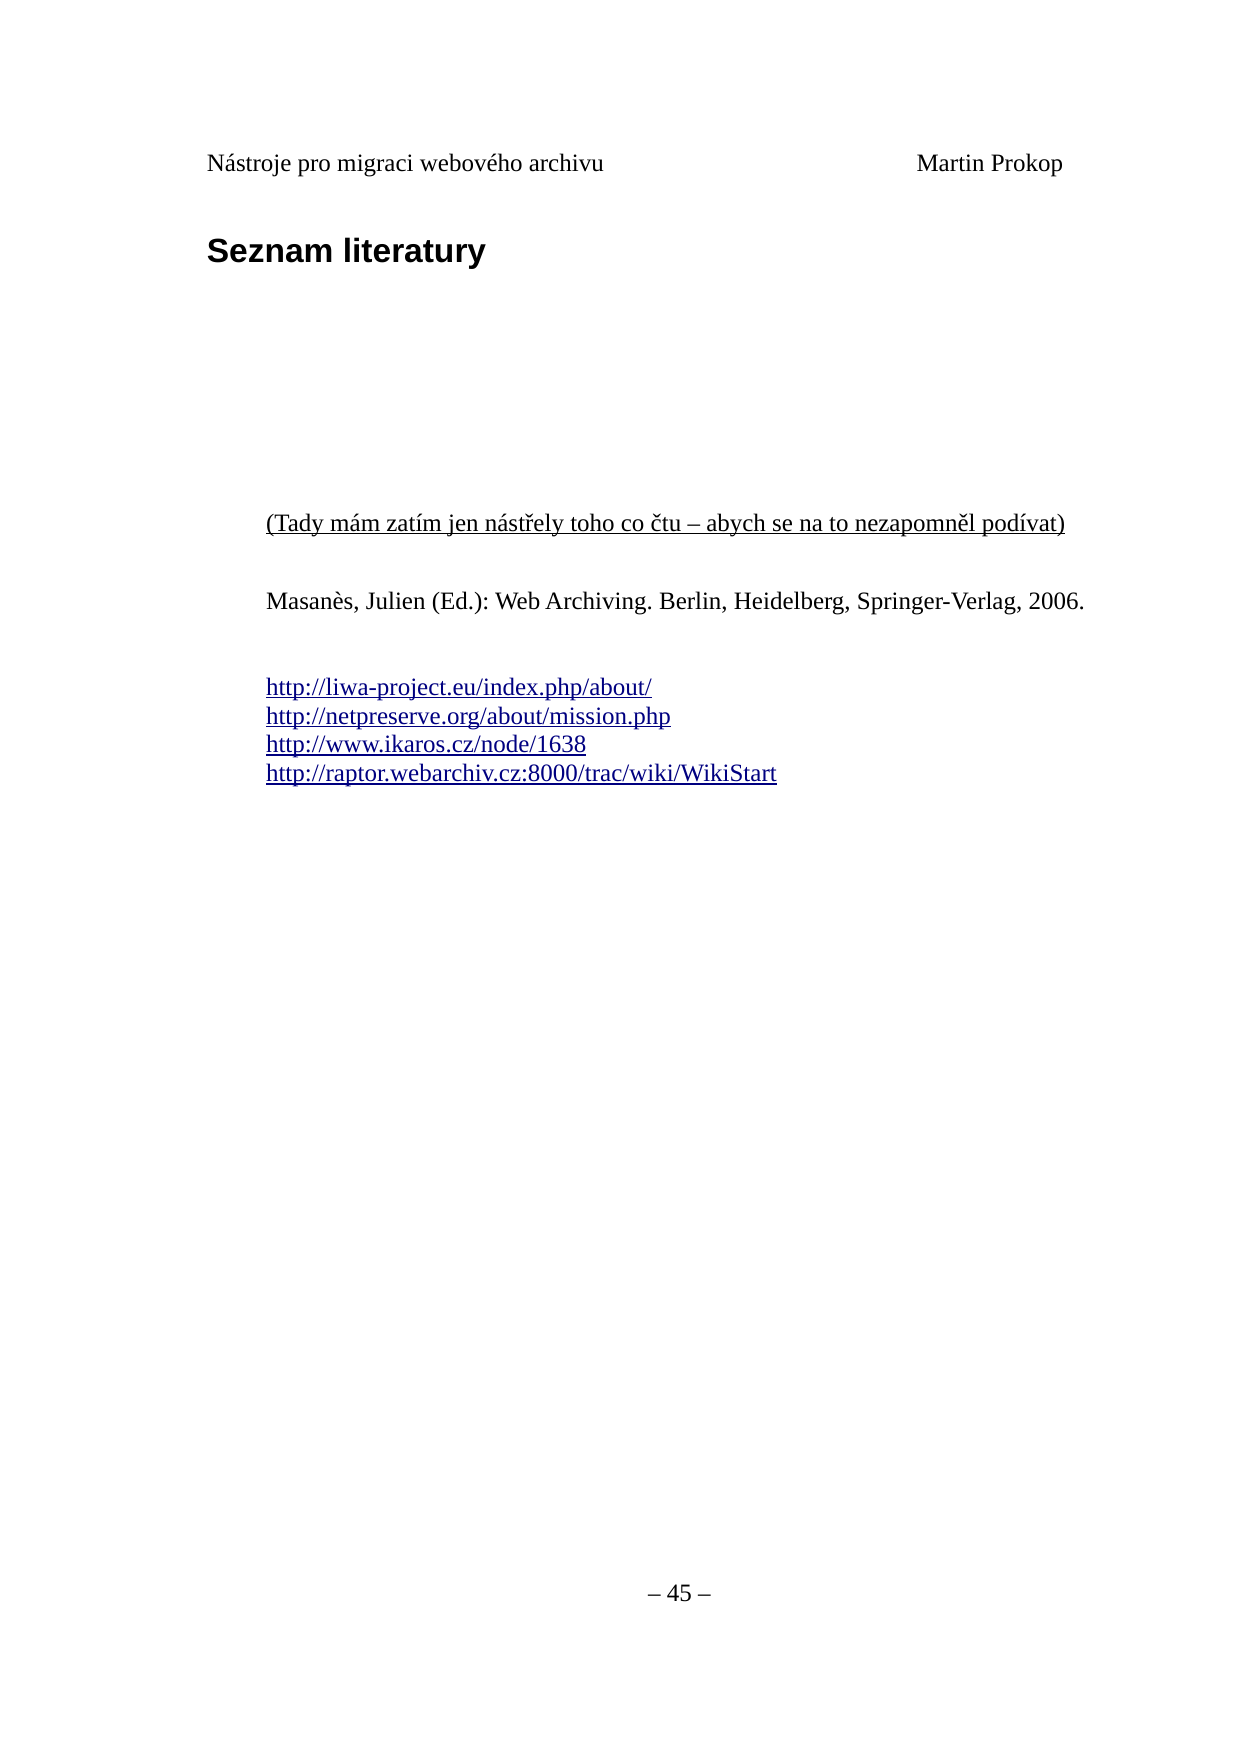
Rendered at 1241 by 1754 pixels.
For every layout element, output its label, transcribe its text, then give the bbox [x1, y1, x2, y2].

text Masanès, Julien (Ed.): Web Archiving. Berlin, Heidelberg, Springer-Verlag, 2006. [207, 586, 1093, 614]
text http://netpreserve.org/about/mission.php [207, 701, 1093, 729]
subtitle Seznam literatury [207, 231, 1093, 269]
text http://raptor.webarchiv.cz:8000/trac/wiki/WikiStart [207, 758, 1093, 787]
text http://liwa-project.eu/index.php/about/ [207, 672, 1093, 701]
text http://www.ikaros.cz/node/1638 [207, 729, 1093, 758]
text (Tady mám zatím jen nástřely toho co čtu – abych se na to nezapomněl podívat) [207, 508, 1093, 537]
